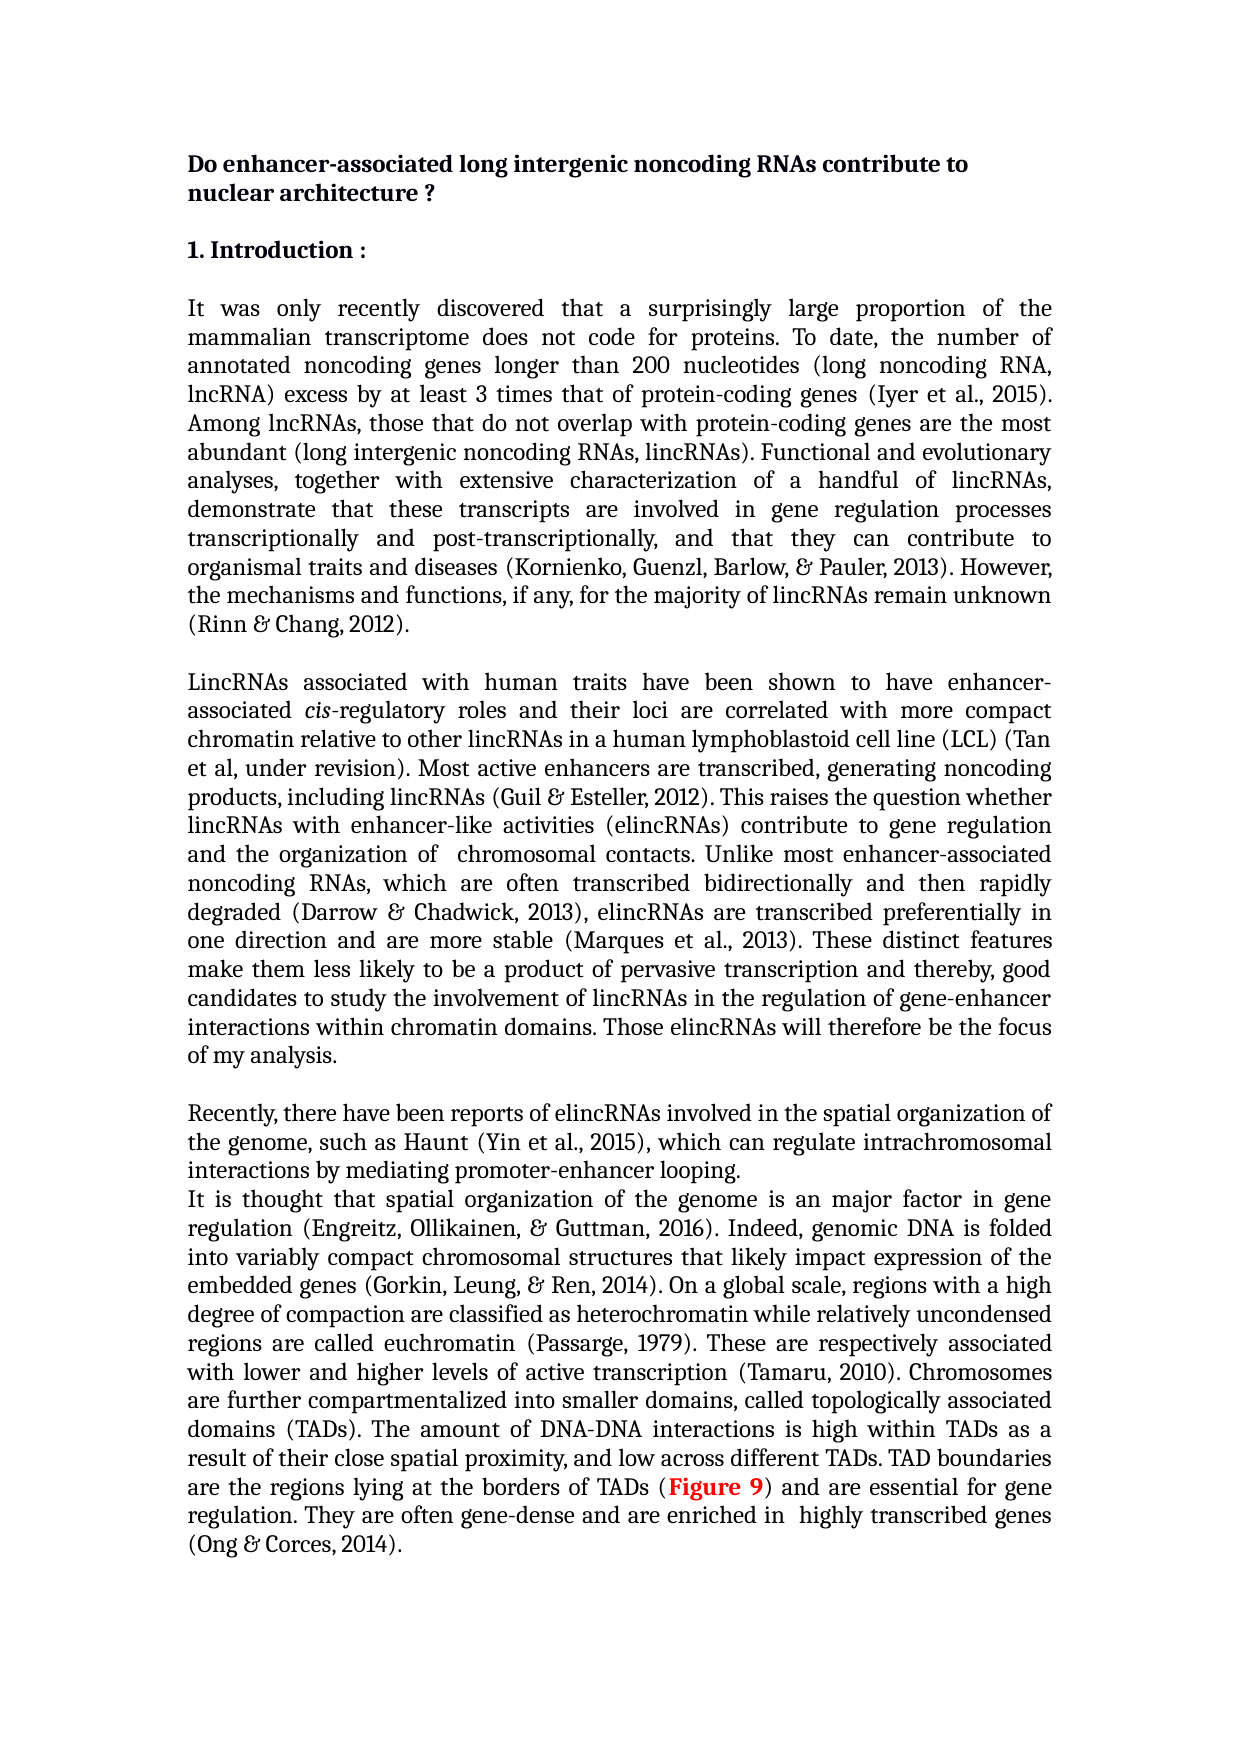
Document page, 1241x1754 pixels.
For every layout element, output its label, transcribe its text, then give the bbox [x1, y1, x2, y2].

text It was only recently discovered that a surprisingly large proportion of the mammalian transcriptome does not code for proteins. To date, the number of annotated noncoding genes longer than 200 nucleotides (long noncoding RNA, lncRNA) excess by at least 3 times that of protein-coding genes (Iyer et al., 2015)⁠. Among lncRNAs, those that do not overlap with protein-coding genes are the most abundant (long intergenic noncoding RNAs, lincRNAs). Functional and evolutionary analyses, together with extensive characterization of a handful of lincRNAs, demonstrate that these transcripts are involved in gene regulation processes transcriptionally and post-transcriptionally, and that they can contribute to organismal traits and diseases (Kornienko, Guenzl, Barlow, & Pauler, 2013)⁠. However, the mechanisms and functions, if any, for the majority of lincRNAs remain unknown (Rinn & Chang, 2012)⁠. [187, 294, 1053, 639]
text 1. Introduction : [187, 236, 1053, 265]
text Do enhancer-associated long intergenic noncoding RNAs contribute to nuclear architecture ? [187, 150, 1053, 207]
text Recently, there have been reports of elincRNAs involved in the spatial organization of the genome, such as Haunt (Yin et al., 2015)⁠⁠, which can regulate intrachromosomal interactions by mediating promoter-enhancer looping. [187, 1099, 1053, 1185]
text LincRNAs associated with human traits have been shown to have enhancer-associated cis-regulatory roles and their loci are correlated with more compact chromatin relative to other lincRNAs in a human lymphoblastoid cell line (LCL) (Tan et al, under revision). Most active enhancers are transcribed, generating noncoding products, including lincRNAs (Guil & Esteller, 2012)⁠. This raises the question whether lincRNAs with enhancer-like activities (elincRNAs) contribute to gene regulation and the organization of chromosomal contacts. Unlike most enhancer-associated noncoding RNAs, which are often transcribed bidirectionally and then rapidly degraded (Darrow & Chadwick, 2013)⁠, elincRNAs are transcribed preferentially in one direction and are more stable (Marques et al., 2013)⁠. These distinct features make them less likely to be a product of pervasive transcription and thereby, good candidates to study the involvement of lincRNAs in the regulation of gene-enhancer interactions within chromatin domains. Those elincRNAs will therefore be the focus of my analysis. [187, 667, 1053, 1070]
text It is thought that spatial organization of the genome is an major factor in gene regulation (Engreitz, Ollikainen, & Guttman, 2016)⁠. Indeed, genomic DNA is folded into variably compact chromosomal structures that likely impact expression of the embedded genes (Gorkin, Leung, & Ren, 2014)⁠. On a global scale, regions with a high degree of compaction are classified as heterochromatin while relatively uncondensed regions are called euchromatin (Passarge, 1979)⁠. These are respectively associated with lower and higher levels of active transcription (Tamaru, 2010)⁠. Chromosomes are further compartmentalized into smaller domains, called topologically associated domains (TADs). The amount of DNA-DNA interactions is high within TADs as a result of their close spatial proximity, and low across different TADs. TAD boundaries are the regions lying at the borders of TADs (Figure 9) and are essential for gene regulation. They are often gene-dense and are enriched in highly transcribed genes (Ong & Corces, 2014)⁠. [187, 1185, 1053, 1559]
